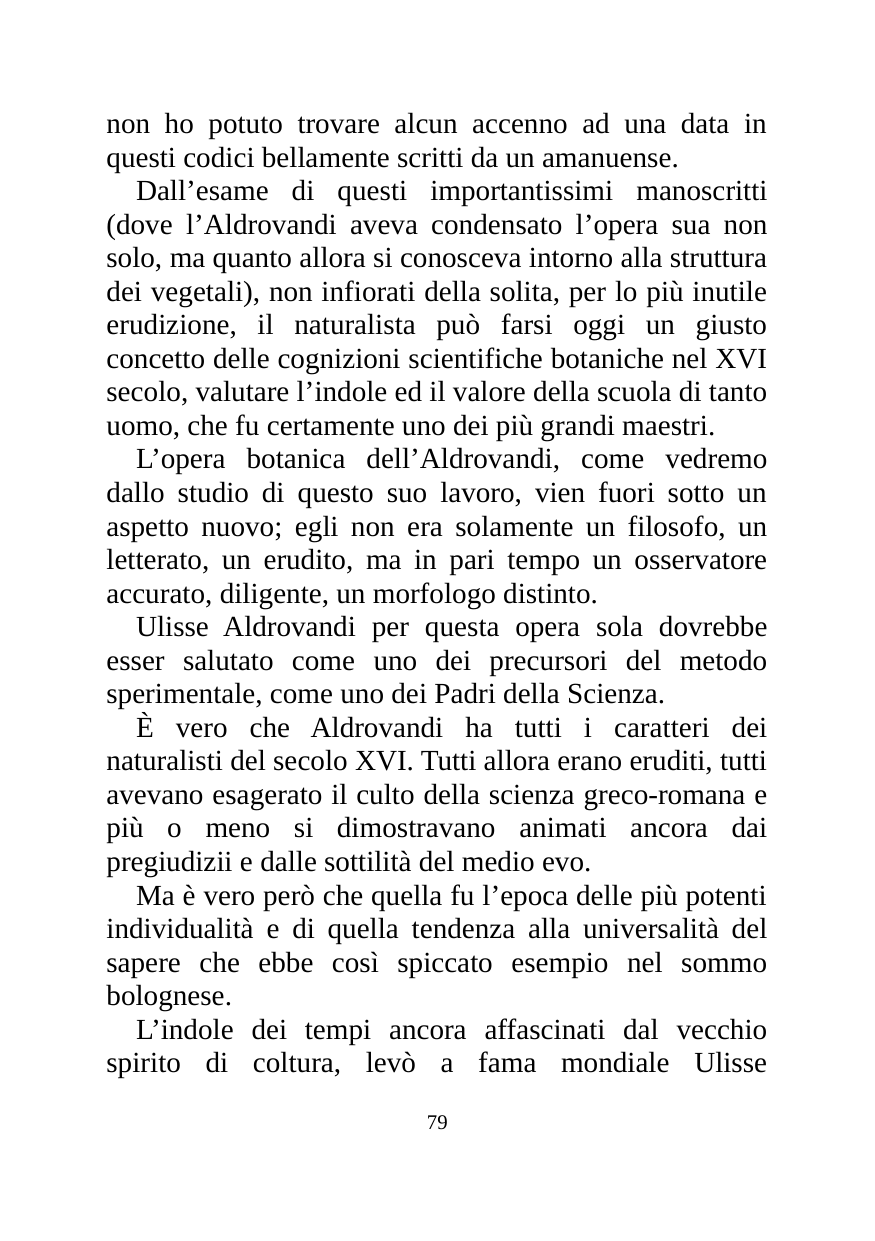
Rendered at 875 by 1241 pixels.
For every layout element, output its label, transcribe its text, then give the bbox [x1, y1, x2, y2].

text L’opera botanica dell’Aldrovandi, come vedremo dallo studio di questo suo lavoro, vien fuori sotto un aspetto nuovo; egli non era solamente un filosofo, un letterato, un erudito, ma in pari tempo un osservatore accurato, diligente, un morfologo distinto. [106, 442, 768, 609]
text Dall’esame di questi importantissimi manoscritti (dove l’Aldrovandi aveva condensato l’opera sua non solo, ma quanto allora si conosceva intorno alla struttura dei vegetali), non infiorati della solita, per lo più inutile erudizione, il naturalista può farsi oggi un giusto concetto delle cognizioni scientifiche botaniche nel XVI secolo, valutare l’indole ed il valore della scuola di tanto uomo, che fu certamente uno dei più grandi maestri. [106, 173, 768, 442]
text Ulisse Aldrovandi per questa opera sola dovrebbe esser salutato come uno dei precursori del metodo sperimentale, come uno dei Padri della Scienza. [106, 609, 768, 710]
text È vero che Aldrovandi ha tutti i caratteri dei naturalisti del secolo XVI. Tutti allora erano eruditi, tutti avevano esagerato il culto della scienza greco-romana e più o meno si dimostravano animati ancora dai pregiudizii e dalle sottilità del medio evo. [106, 710, 768, 878]
text non ho potuto trovare alcun accenno ad una data in questi codici bellamente scritti da un amanuense. [106, 106, 768, 173]
text L’indole dei tempi ancora affascinati dal vecchio spirito di coltura, levò a fama mondiale Ulisse [106, 1012, 768, 1079]
text Ma è vero però che quella fu l’epoca delle più potenti individualità e di quella tendenza alla universalità del sapere che ebbe così spiccato esempio nel sommo bolognese. [106, 878, 768, 1012]
